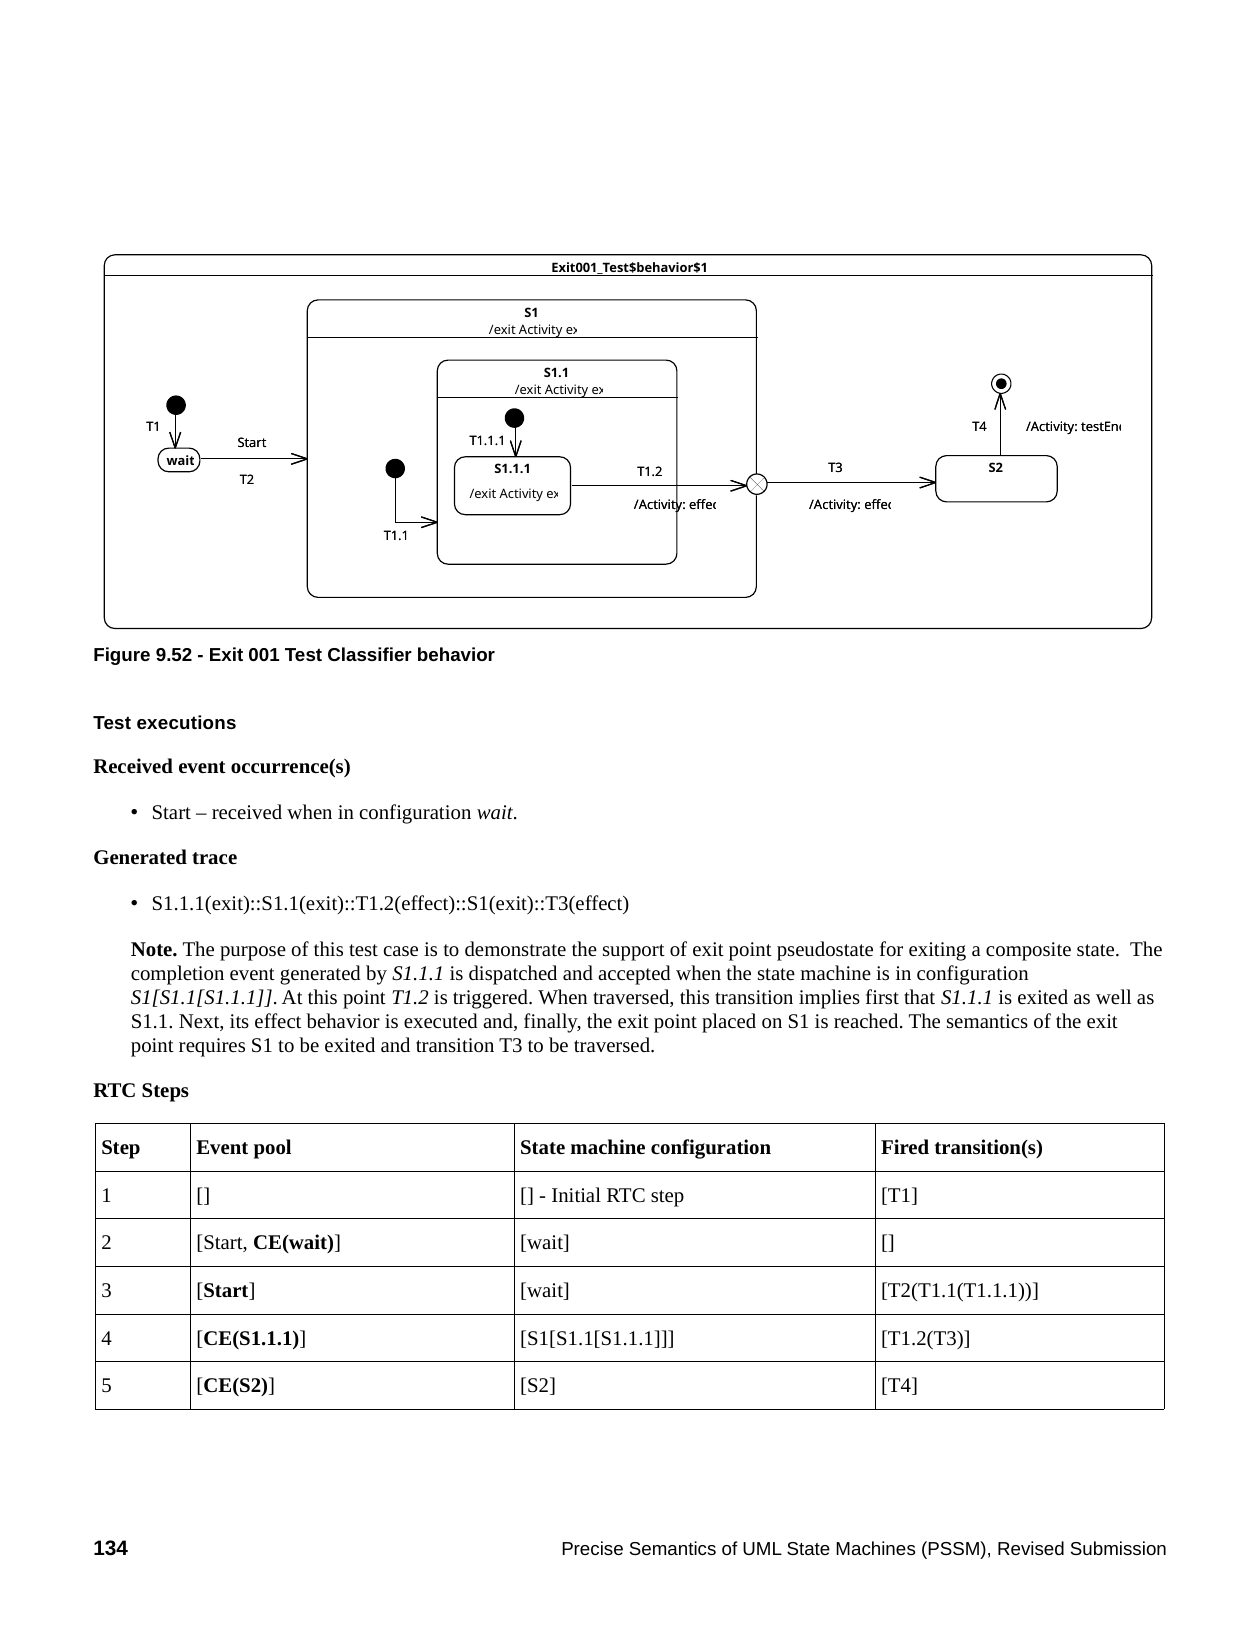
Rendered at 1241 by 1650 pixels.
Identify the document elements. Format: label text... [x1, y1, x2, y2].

table_header State machine configuration [515, 1124, 875, 1171]
table_cell [S2] [515, 1362, 875, 1409]
text Generated trace [93, 845, 1164, 869]
text Figure 9.52 - Exit 001 Test Classifier behavior [93, 243, 1164, 666]
table_cell [] [191, 1172, 514, 1218]
table_cell 2 [96, 1219, 190, 1266]
list Start – received when in configuration wait. [131, 799, 1164, 824]
subtitle Test executions [93, 712, 1164, 733]
text RTC Steps [93, 1078, 1164, 1102]
text Received event occurrence(s) [93, 754, 1164, 778]
table_cell [Start, CE(wait)] [191, 1219, 514, 1266]
table_cell [T1.2(T3)] [876, 1315, 1164, 1361]
table_cell 4 [96, 1315, 190, 1361]
table_cell [CE(S1.1.1)] [191, 1315, 514, 1361]
list S1.1.1(exit)::S1.1(exit)::T1.2(effect)::S1(exit)::T3(effect) [131, 890, 1164, 915]
table_cell [wait] [515, 1219, 875, 1266]
table_cell [CE(S2)] [191, 1362, 514, 1409]
table_cell [wait] [515, 1267, 875, 1314]
table_cell 5 [96, 1362, 190, 1409]
table_header Step [96, 1124, 190, 1171]
table_cell 3 [96, 1267, 190, 1314]
table_cell 1 [96, 1172, 190, 1218]
table_cell [Start] [191, 1267, 514, 1314]
table_header Event pool [191, 1124, 514, 1171]
table_cell [] [876, 1219, 1164, 1266]
text Note. The purpose of this test case is to demonstrate the support of exit point pseudostate for exiting a composite state. The completion event generated by S1.1.1 is dispatched and accepted when the state machine is in configuration S1[S1.1[S1.1.1]]. At this point T1.2 is triggered. When traversed, this transition implies first that S1.1.1 is exited as well as S1.1. Next, its effect behavior is executed and, finally, the exit point placed on S1 is reached. The semantics of the exit point requires S1 to be exited and transition T3 to be traversed. [131, 936, 1164, 1057]
table_cell [S1[S1.1[S1.1.1]]] [515, 1315, 875, 1361]
table_cell [T4] [876, 1362, 1164, 1409]
table_cell [T2(T1.1(T1.1.1))] [876, 1267, 1164, 1314]
table_cell [] - Initial RTC step [515, 1172, 875, 1218]
table_header Fired transition(s) [876, 1124, 1164, 1171]
table_cell [T1] [876, 1172, 1164, 1218]
